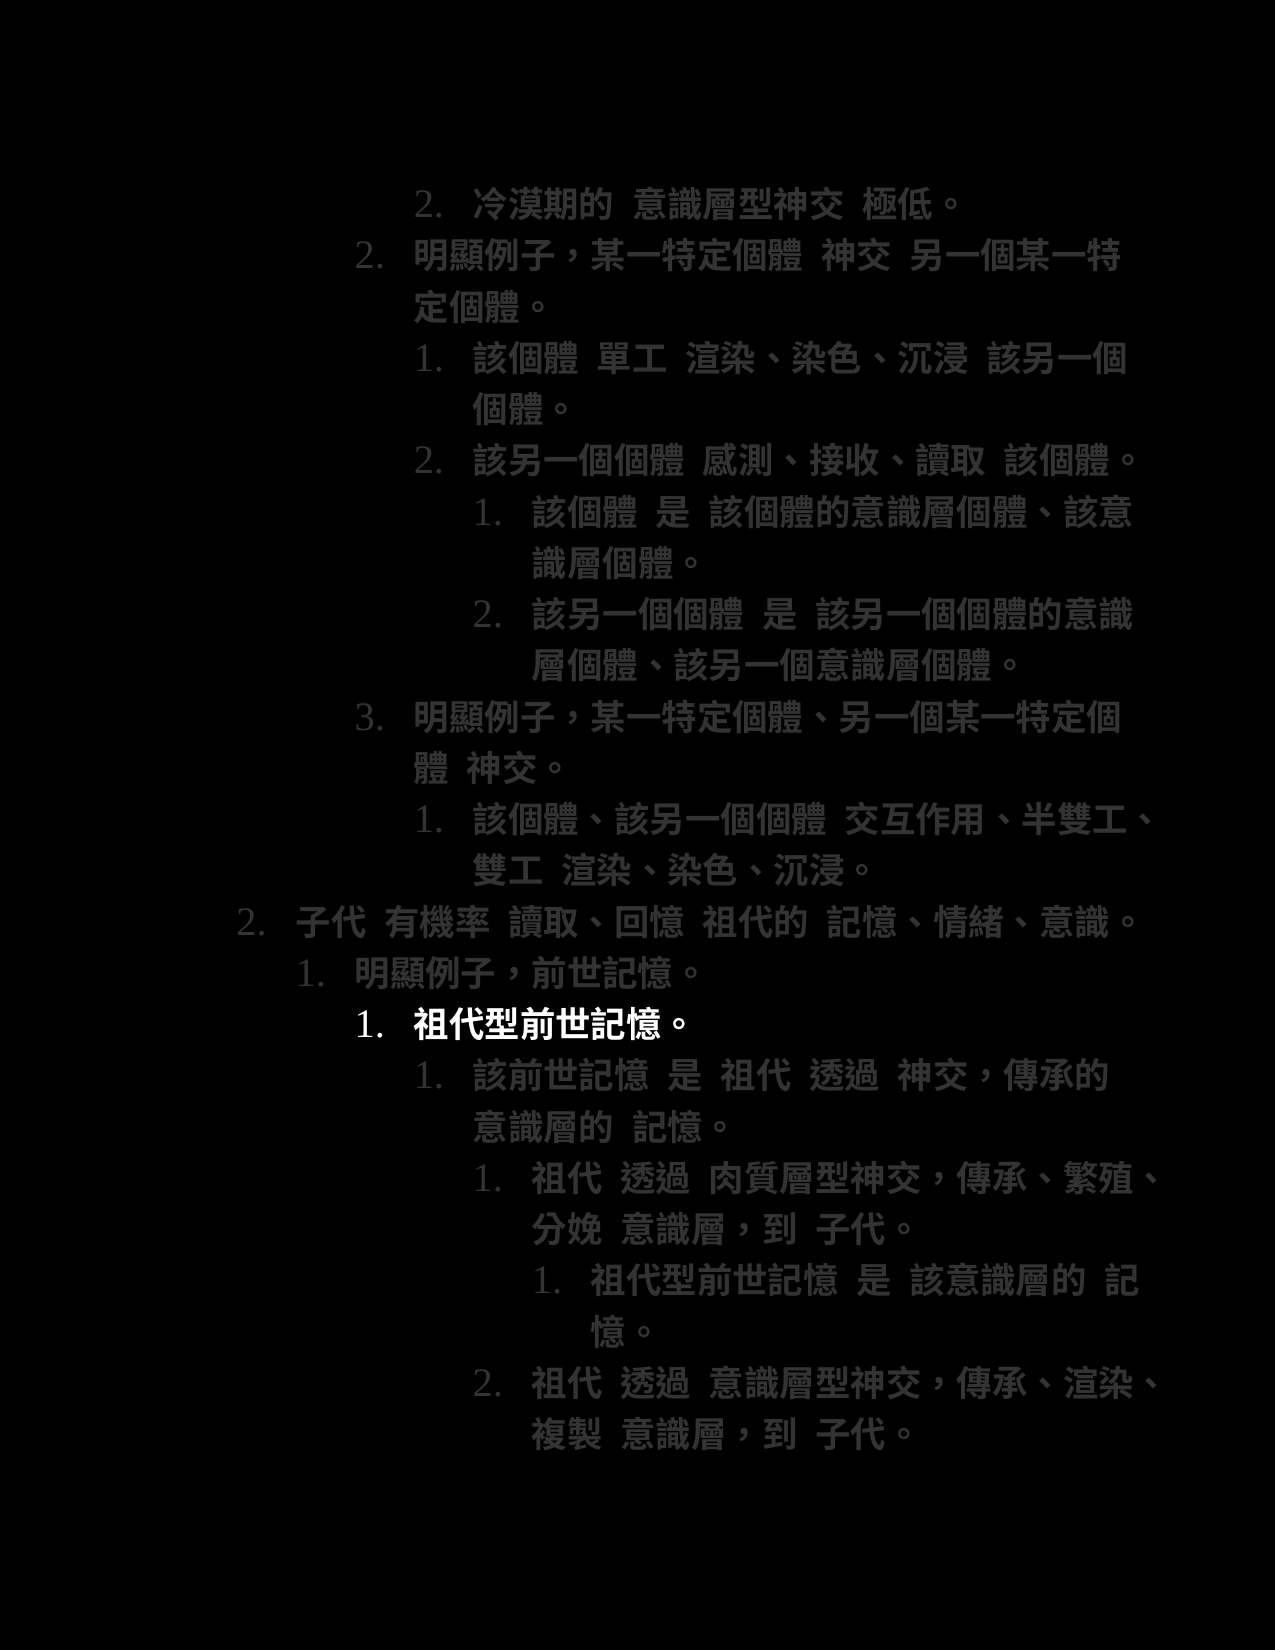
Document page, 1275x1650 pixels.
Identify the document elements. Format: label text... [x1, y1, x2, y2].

list 該個體、該另一個個體 交互作用、半雙工、雙工 渲染、染色、沉浸。 [413, 791, 1157, 894]
list 明顯例子，某一特定個體 神交 另一個某一特定個體。 [354, 228, 1157, 330]
list 該個體 是 該個體的意識層個體、該意識層個體。 [472, 484, 1157, 586]
list 祖代型前世記憶。 [354, 996, 1157, 1048]
list 子代 有機率 讀取、回憶 祖代的 記憶、情緒、意識。 [236, 894, 1157, 945]
list 該另一個個體 是 該另一個個體的意識層個體、該另一個意識層個體。 [472, 586, 1157, 689]
list 該前世記憶 是 祖代 透過 神交，傳承的 意識層的 記憶。 [413, 1048, 1157, 1150]
list 明顯例子，某一特定個體、另一個某一特定個體 神交。 [354, 689, 1157, 791]
list 冷漠期的 意識層型神交 極低。 [413, 176, 1157, 228]
list 祖代型前世記憶 是 該意識層的 記憶。 [532, 1253, 1157, 1355]
list 該另一個個體 感測、接收、讀取 該個體。 [413, 433, 1157, 484]
list 祖代 透過 肉質層型神交，傳承、繁殖、分娩 意識層，到 子代。 [472, 1150, 1157, 1253]
list 明顯例子，前世記憶。 [295, 945, 1157, 996]
list 祖代 透過 意識層型神交，傳承、渲染、複製 意識層，到 子代。 [472, 1355, 1157, 1458]
list 該個體 單工 渲染、染色、沉浸 該另一個個體。 [413, 330, 1157, 433]
